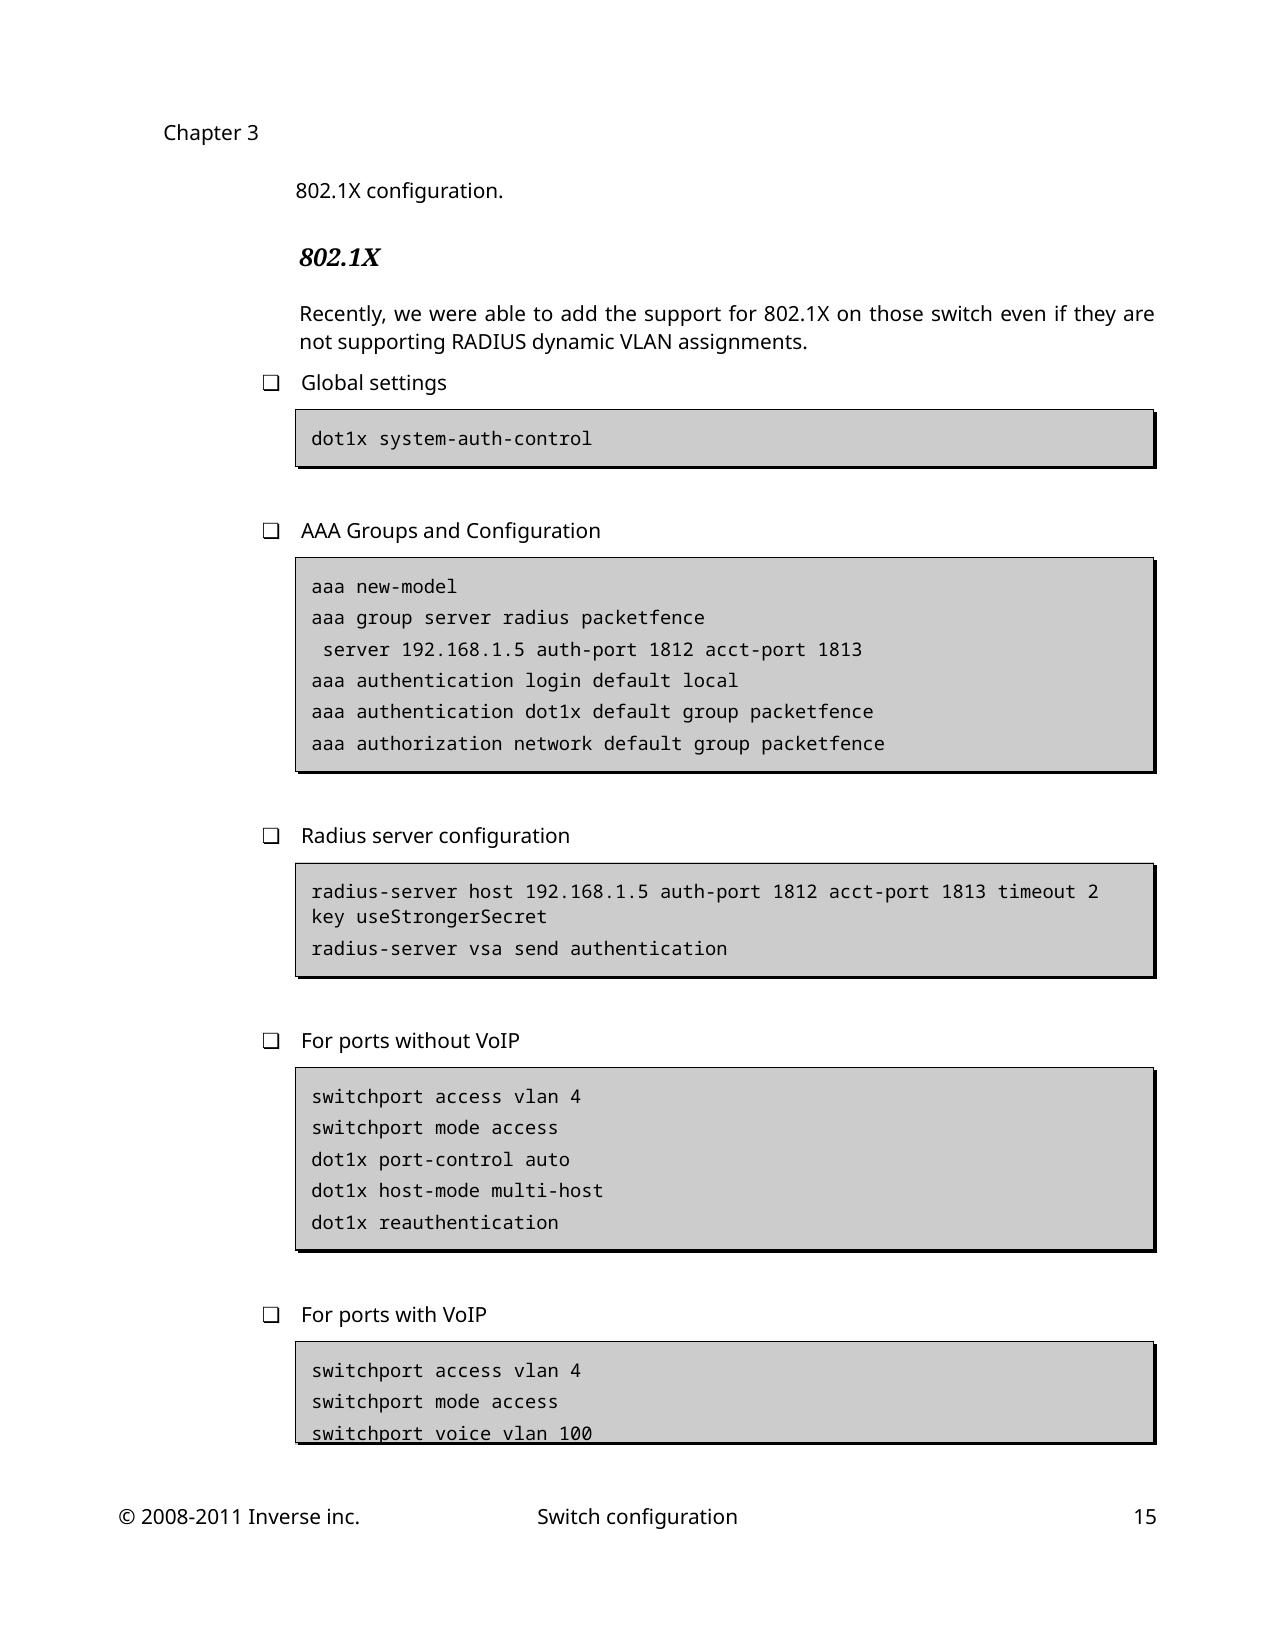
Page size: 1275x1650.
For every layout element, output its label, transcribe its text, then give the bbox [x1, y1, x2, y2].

text switchport mode access [296, 1372, 1153, 1404]
text switchport access vlan 4 [296, 1342, 1153, 1372]
list ❏ For ports with VoIP [262, 1300, 1157, 1328]
text switchport mode access [296, 1099, 1153, 1130]
text dot1x host-mode multi-host [296, 1162, 1153, 1193]
text dot1x reauthentication [296, 1193, 1153, 1249]
text Recently, we were able to add the support for 802.1X on those switch even if they are not supporting RADIUS dynamic VLAN assignments. [299, 299, 1157, 356]
text radius-server host 192.168.1.5 auth-port 1812 acct-port 1813 timeout 2 key useStrongerSecret [296, 864, 1153, 919]
text radius-server vsa send authentication [296, 919, 1153, 976]
text switchport access vlan 4 [296, 1068, 1153, 1099]
text server 192.168.1.5 auth-port 1812 acct-port 1813 [296, 620, 1153, 652]
text dot1x system-auth-control [296, 410, 1153, 466]
list ❏ Global settings [262, 368, 1157, 397]
text aaa authorization network default group packetfence [296, 714, 1153, 771]
list ❏ For ports without VoIP [262, 1026, 1157, 1055]
list ❏ Radius server configuration [262, 821, 1157, 850]
subtitle 802.1X [262, 241, 1157, 274]
text switchport voice vlan 100 [296, 1404, 1153, 1442]
text aaa new-model [296, 558, 1153, 589]
text aaa group server radius packetfence [296, 589, 1153, 620]
text 802.1X configuration. [295, 176, 1157, 204]
text dot1x port-control auto [296, 1130, 1153, 1162]
list ❏ AAA Groups and Configuration [262, 516, 1157, 545]
text aaa authentication dot1x default group packetfence [296, 683, 1153, 714]
text aaa authentication login default local [296, 652, 1153, 683]
